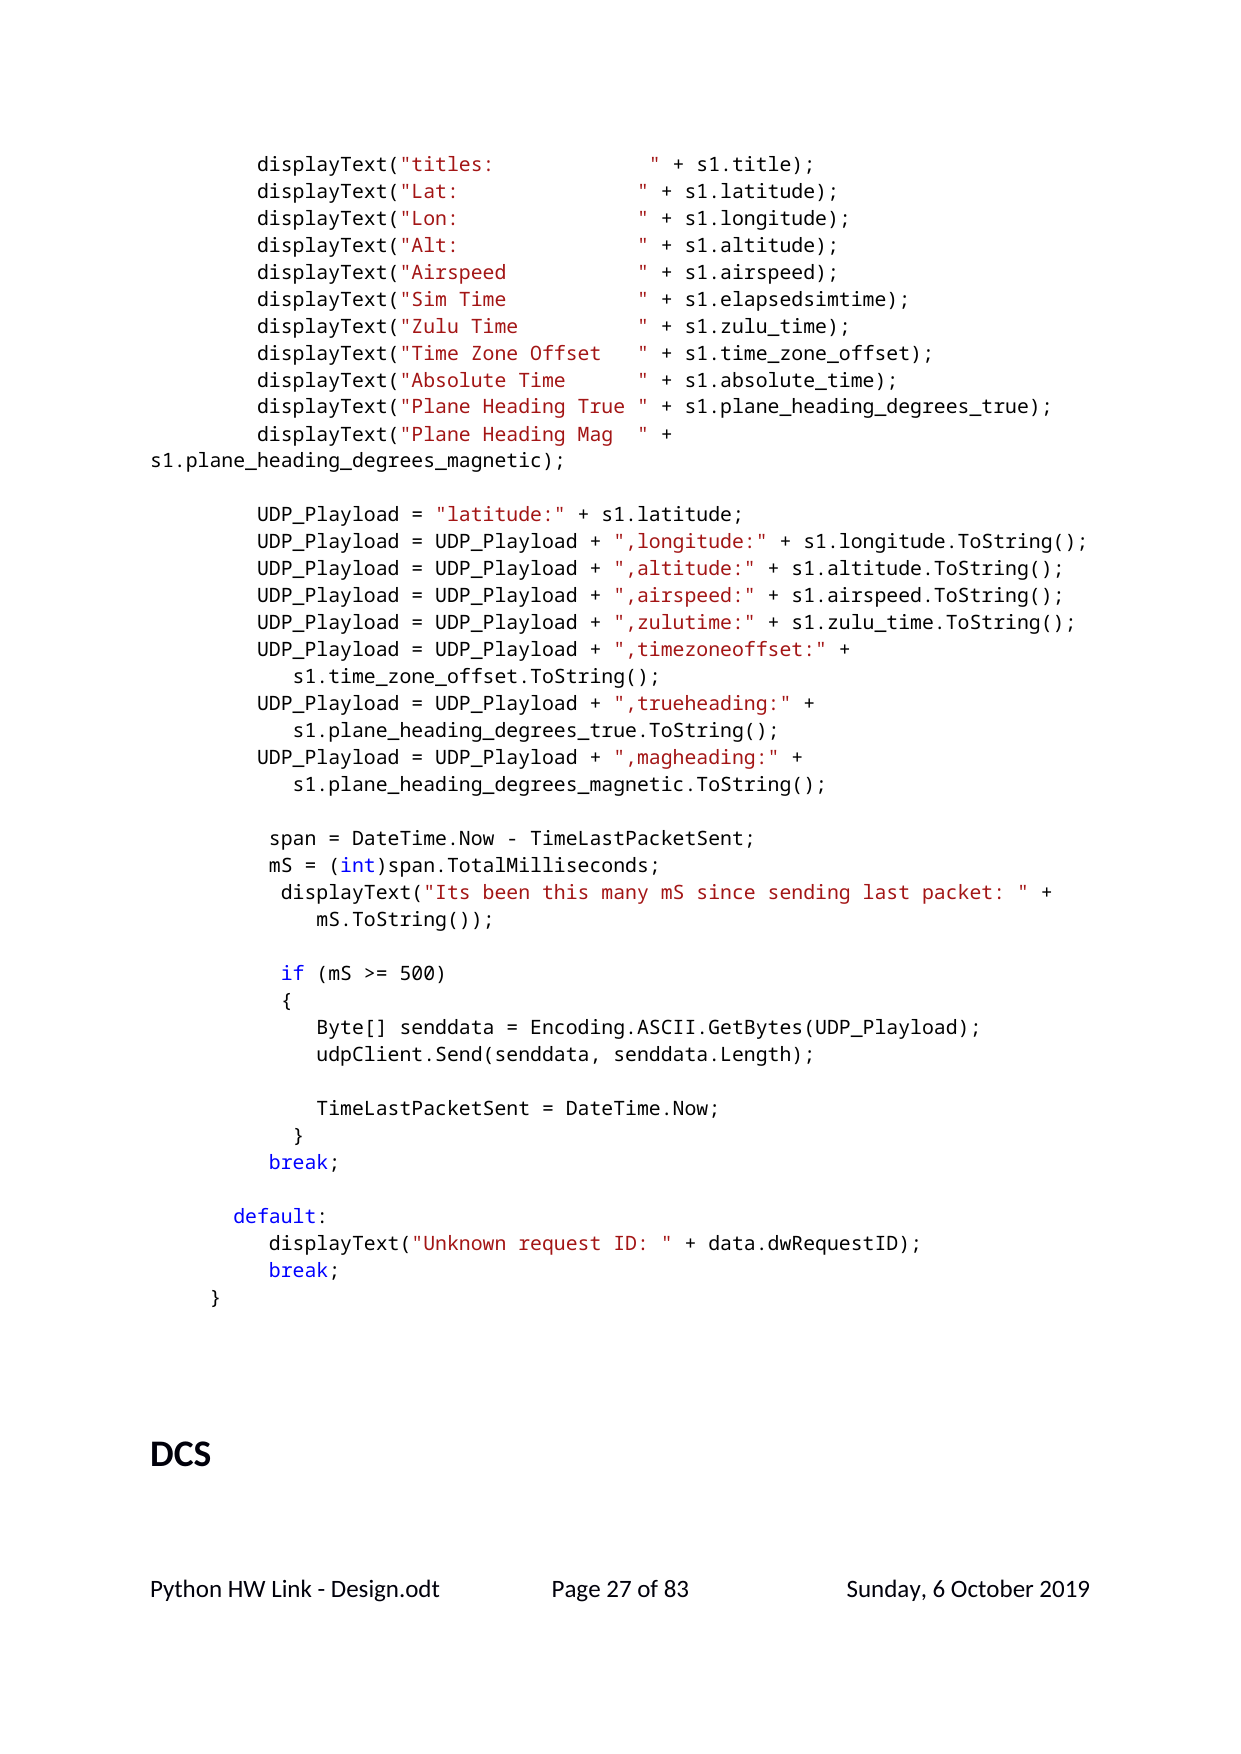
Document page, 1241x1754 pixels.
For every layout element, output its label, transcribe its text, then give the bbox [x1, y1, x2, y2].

text break; [150, 1148, 1090, 1175]
text UDP_Playload = UDP_Playload + ",zulutime:" + s1.zulu_time.ToString(); [150, 609, 1090, 636]
text UDP_Playload = UDP_Playload + ",magheading:" + [150, 743, 1090, 771]
text TimeLastPacketSent = DateTime.Now; [150, 1094, 1090, 1121]
text displayText("Lat: " + s1.latitude); [150, 177, 1090, 204]
text default: [150, 1202, 1090, 1229]
text displayText("Plane Heading Mag " + s1.plane_heading_degrees_magnetic); [150, 420, 1090, 474]
text udpClient.Send(senddata, senddata.Length); [150, 1040, 1090, 1067]
text s1.plane_heading_degrees_magnetic.ToString(); [150, 771, 1090, 797]
text mS = (int)span.TotalMilliseconds; [150, 851, 1090, 878]
text mS.ToString()); [150, 905, 1090, 932]
text UDP_Playload = UDP_Playload + ",trueheading:" + [150, 689, 1090, 717]
text displayText("Zulu Time " + s1.zulu_time); [150, 312, 1090, 339]
text displayText("Airspeed " + s1.airspeed); [150, 258, 1090, 285]
text span = DateTime.Now - TimeLastPacketSent; [150, 824, 1090, 851]
text s1.plane_heading_degrees_true.ToString(); [150, 717, 1090, 743]
text } [150, 1283, 1090, 1310]
text { [150, 986, 1090, 1013]
text UDP_Playload = UDP_Playload + ",timezoneoffset:" + [150, 636, 1090, 663]
text if (mS >= 500) [150, 959, 1090, 986]
text displayText("Alt: " + s1.altitude); [150, 231, 1090, 258]
text UDP_Playload = UDP_Playload + ",altitude:" + s1.altitude.ToString(); [150, 555, 1090, 582]
text displayText("Plane Heading True " + s1.plane_heading_degrees_true); [150, 393, 1090, 420]
text displayText("Absolute Time " + s1.absolute_time); [150, 366, 1090, 393]
text displayText("Sim Time " + s1.elapsedsimtime); [150, 285, 1090, 312]
text UDP_Playload = UDP_Playload + ",longitude:" + s1.longitude.ToString(); [150, 528, 1090, 555]
text displayText("Lon: " + s1.longitude); [150, 204, 1090, 231]
text s1.time_zone_offset.ToString(); [150, 663, 1090, 689]
text break; [150, 1256, 1090, 1283]
text UDP_Playload = "latitude:" + s1.latitude; [150, 501, 1090, 528]
text displayText("Unknown request ID: " + data.dwRequestID); [150, 1229, 1090, 1256]
text UDP_Playload = UDP_Playload + ",airspeed:" + s1.airspeed.ToString(); [150, 582, 1090, 609]
subtitle DCS [150, 1430, 1090, 1476]
text Byte[] senddata = Encoding.ASCII.GetBytes(UDP_Playload); [150, 1013, 1090, 1040]
text displayText("Its been this many mS since sending last packet: " + [150, 878, 1090, 905]
text displayText("Time Zone Offset " + s1.time_zone_offset); [150, 339, 1090, 366]
text displayText("titles: " + s1.title); [150, 150, 1090, 177]
text } [150, 1121, 1090, 1148]
